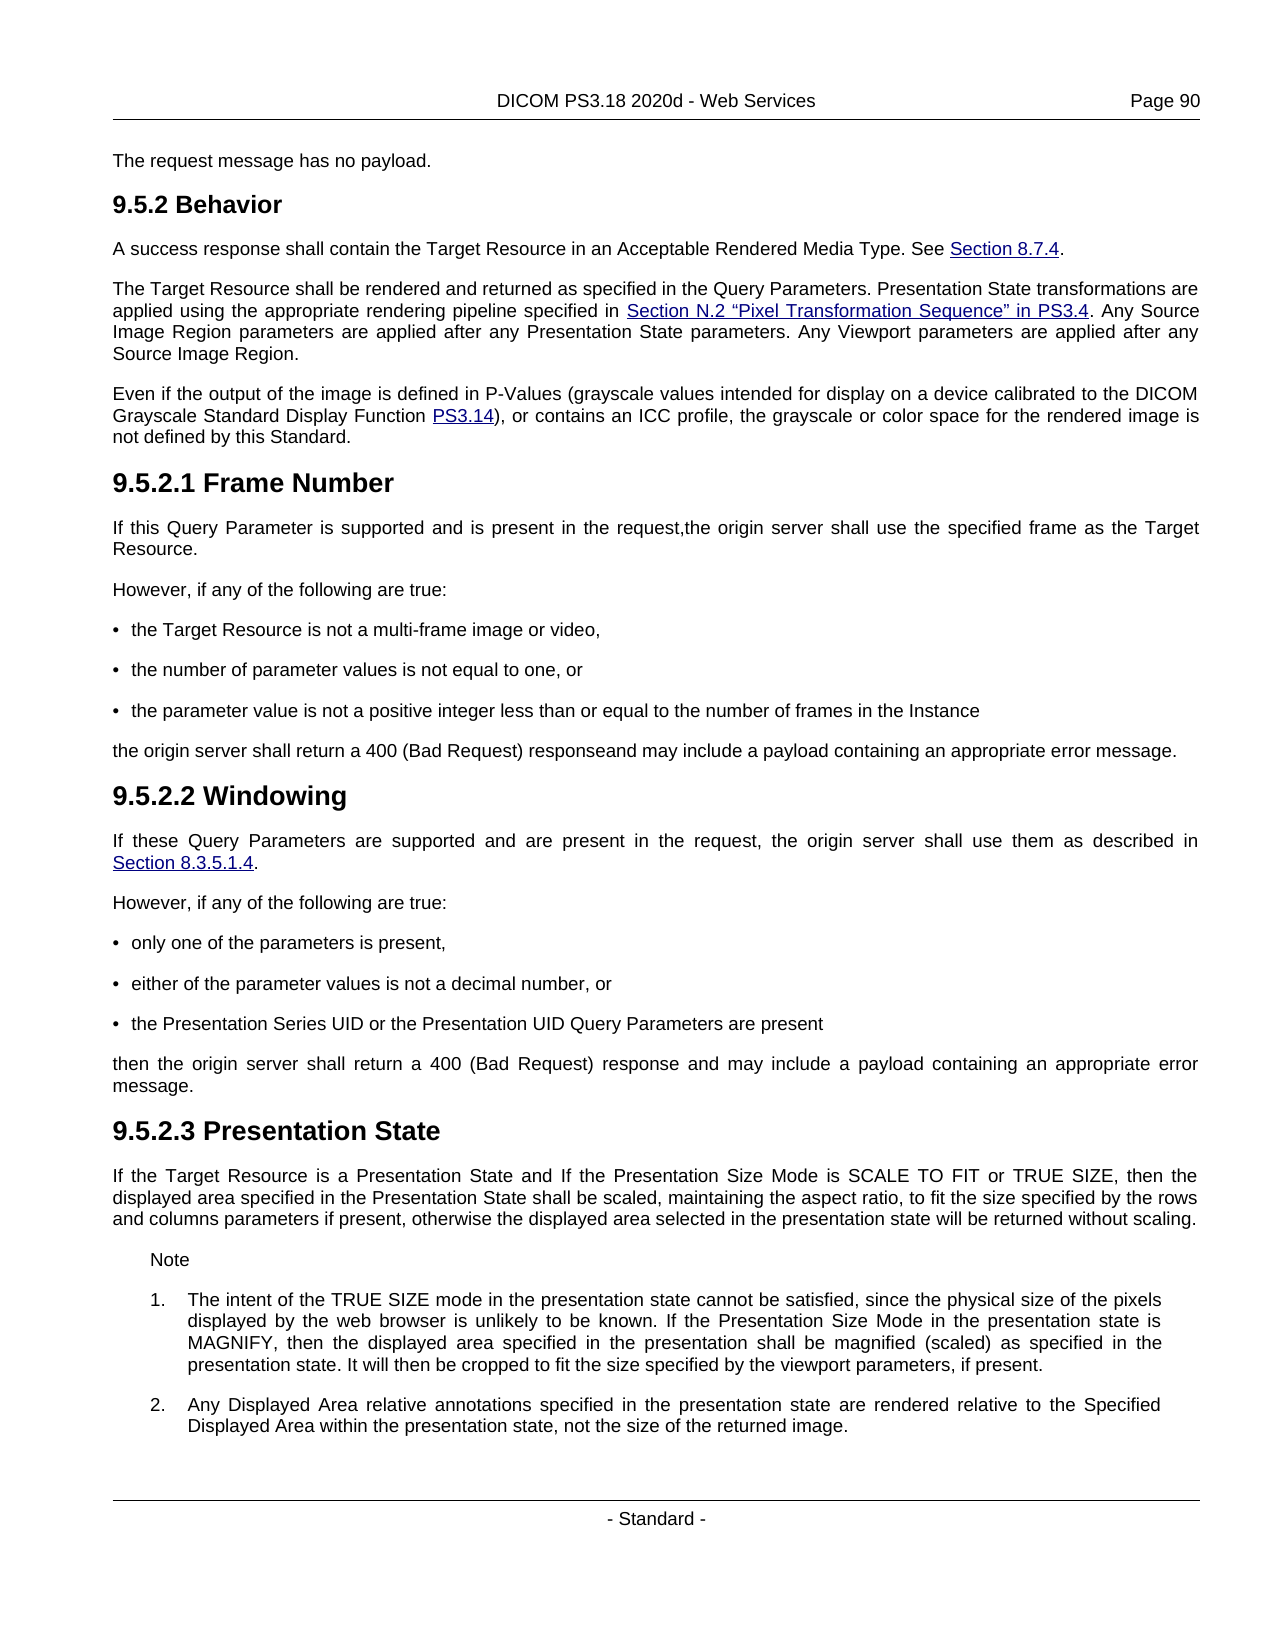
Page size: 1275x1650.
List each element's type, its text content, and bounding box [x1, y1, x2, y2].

text • only one of the parameters is present, [112, 932, 1200, 954]
text Even if the output of the image is defined in P-Values (grayscale values intended for display on a device calibrated to the DICOM Grayscale Standard Display Function PS3.14), or contains an ICC profile, the grayscale or color space for the rendered image is not defined by this Standard. [112, 383, 1200, 448]
text However, if any of the following are true: [112, 578, 1200, 600]
text • the parameter value is not a positive integer less than or equal to the number of frames in the Instance [112, 699, 1200, 721]
text However, if any of the following are true: [112, 892, 1200, 913]
text • either of the parameter values is not a decimal number, or [112, 972, 1200, 994]
text Note [150, 1248, 1162, 1270]
text The Target Resource shall be rendered and returned as specified in the Query Parameters. Presentation State transformations are applied using the appropriate rendering pipeline specified in Section N.2 “Pixel Transformation Sequence” in PS3.4. Any Source Image Region parameters are applied after any Presentation State parameters. Any Viewport parameters are applied after any Source Image Region. [112, 278, 1200, 364]
text 9.5.2.3 Presentation State [112, 1115, 1200, 1146]
text 2. Any Displayed Area relative annotations specified in the presentation state are rendered relative to the Specified Displayed Area within the presentation state, not the size of the returned image. [150, 1394, 1162, 1437]
text then the origin server shall return a 400 (Bad Request) response and may include a payload containing an appropriate error message. [112, 1053, 1200, 1096]
text If these Query Parameters are supported and are present in the request, the origin server shall use them as described in Section 8.3.5.1.4. [112, 830, 1200, 873]
text • the number of parameter values is not equal to one, or [112, 659, 1200, 681]
text If this Query Parameter is supported and is present in the request,the origin server shall use the specified frame as the Target Resource. [112, 517, 1200, 560]
text 1. The intent of the TRUE SIZE mode in the presentation state cannot be satisfied, since the physical size of the pixels displayed by the web browser is unlikely to be known. If the Presentation Size Mode in the presentation state is MAGNIFY, then the displayed area specified in the presentation shall be magnified (scaled) as specified in the presentation state. It will then be cropped to fit the size specified by the viewport parameters, if present. [150, 1289, 1162, 1375]
text the origin server shall return a 400 (Bad Request) responseand may include a payload containing an appropriate error message. [112, 740, 1200, 761]
text If the Target Resource is a Presentation State and If the Presentation Size Mode is SCALE TO FIT or TRUE SIZE, then the displayed area specified in the Presentation State shall be scaled, maintaining the aspect ratio, to fit the size specified by the rows and columns parameters if present, otherwise the displayed area selected in the presentation state will be returned without scaling. [112, 1165, 1200, 1230]
text 9.5.2.1 Frame Number [112, 467, 1200, 498]
text A success response shall contain the Target Resource in an Acceptable Rendered Media Type. See Section 8.7.4. [112, 238, 1200, 259]
text • the Presentation Series UID or the Presentation UID Query Parameters are present [112, 1013, 1200, 1034]
text 9.5.2.2 Windowing [112, 780, 1200, 811]
text The request message has no payload. [112, 150, 1200, 172]
text 9.5.2 Behavior [112, 190, 1200, 219]
text • the Target Resource is not a multi-frame image or video, [112, 619, 1200, 640]
